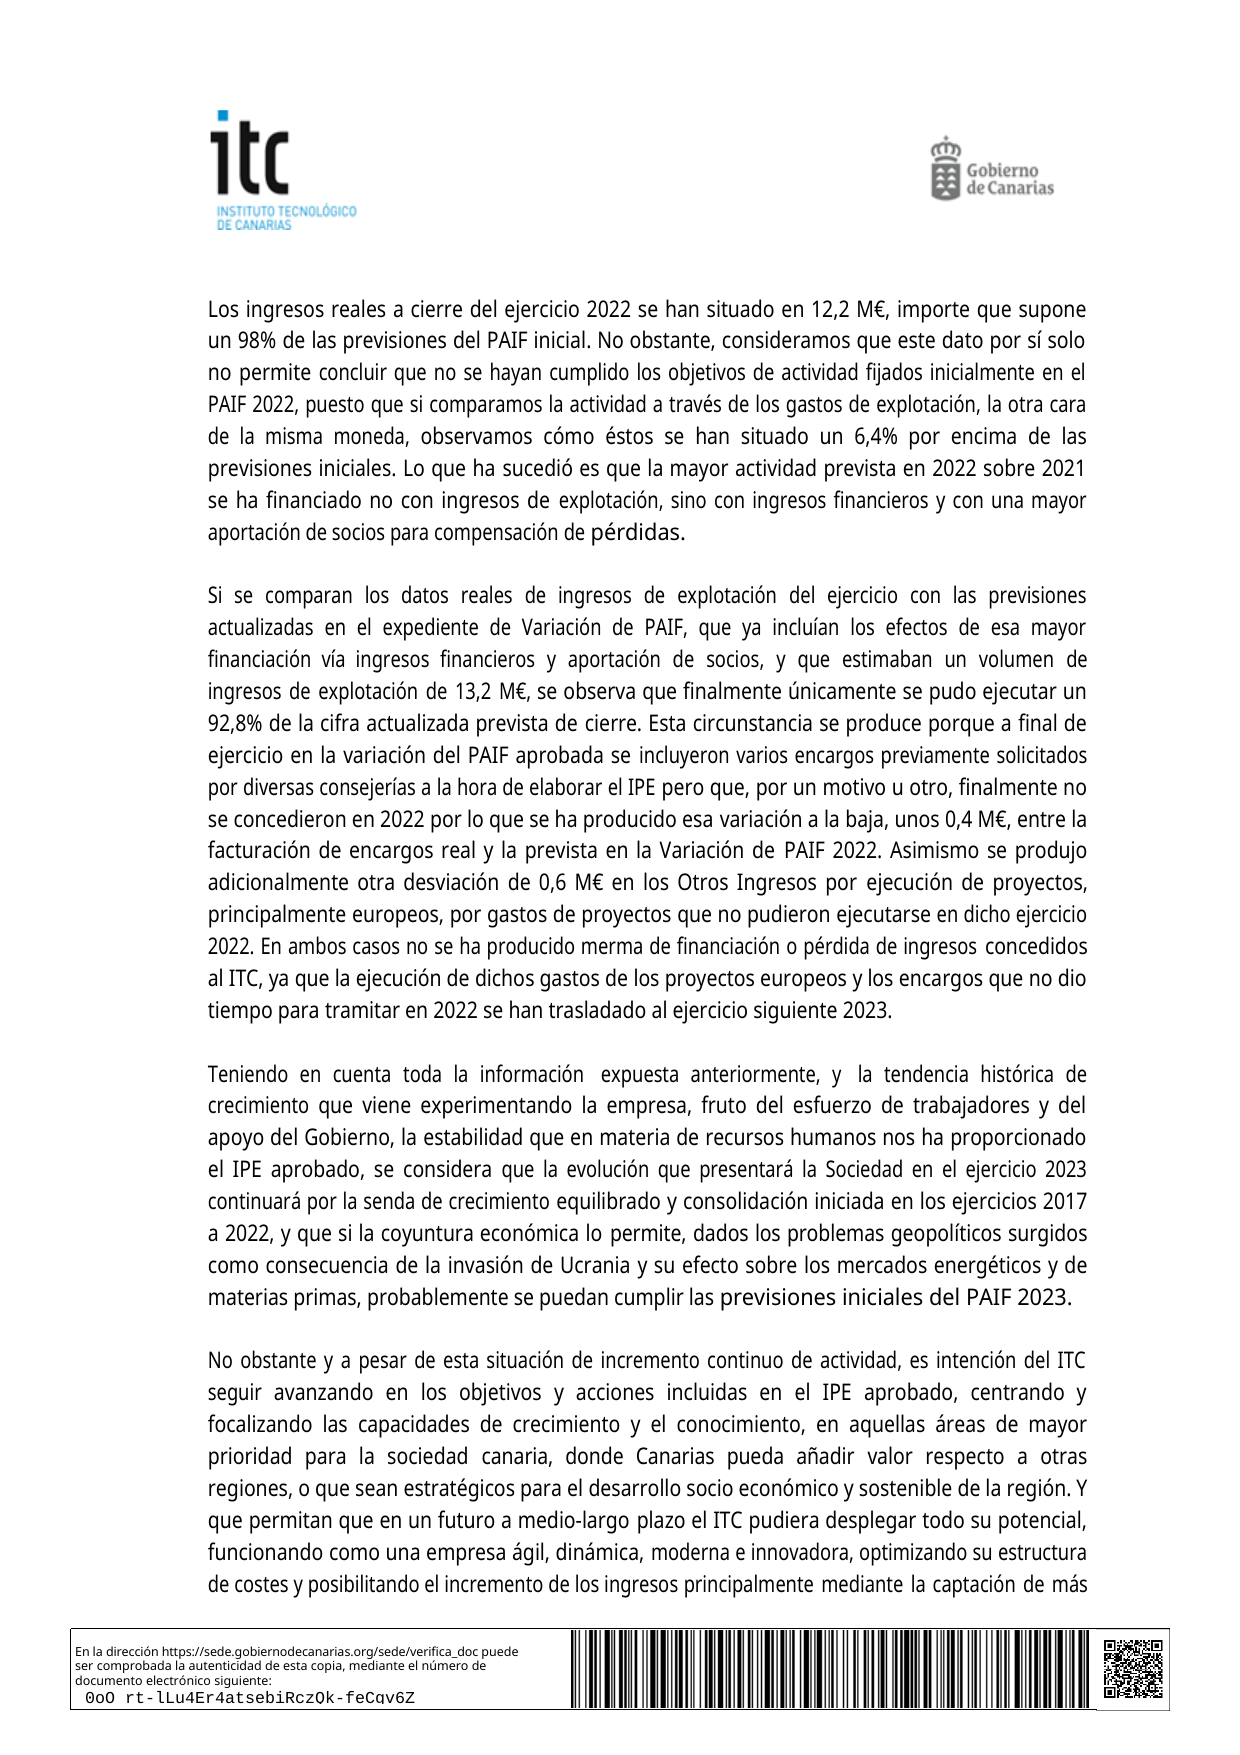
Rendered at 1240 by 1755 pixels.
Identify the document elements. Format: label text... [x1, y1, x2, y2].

text Si se comparan los datos reales de ingresos de explotación del ejercicio con las previsiones actualizadas en el expediente de Variación de PAIF, que ya incluían los efectos de esa mayor financiación vía ingresos financieros y aportación de socios, y que estimaban un volumen de ingresos de explotación de 13,2 M€, se observa que finalmente únicamente se pudo ejecutar un 92,8% de la cifra actualizada prevista de cierre. Esta circunstancia se produce porque a final de ejercicio en la variación del PAIF aprobada se incluyeron varios encargos previamente solicitados por diversas consejerías a la hora de elaborar el IPE pero que, por un motivo u otro, finalmente no se concedieron en 2022 por lo que se ha producido esa variación a la baja, unos 0,4 M€, entre la facturación de encargos real y la prevista en la Variación de PAIF 2022. Asimismo se produjo adicionalmente otra desviación de 0,6 M€ en los Otros Ingresos por ejecución de proyectos, principalmente europeos, por gastos de proyectos que no pudieron ejecutarse en dicho ejercicio 2022. En ambos casos no se ha producido merma de financiación o pérdida de ingresos concedidos al ITC, ya que la ejecución de dichos gastos de los proyectos europeos y los encargos que no dio tiempo para tramitar en 2022 se han trasladado al ejercicio siguiente 2023. [208, 579, 1088, 1025]
text No obstante y a pesar de esta situación de incremento continuo de actividad, es intención del ITC seguir avanzando en los objetivos y acciones incluidas en el IPE aprobado, centrando y focalizando las capacidades de crecimiento y el conocimiento, en aquellas áreas de mayor prioridad para la sociedad canaria, donde Canarias pueda añadir valor respecto a otras regiones, o que sean estratégicos para el desarrollo socio económico y sostenible de la región. Y que permitan que en un futuro a medio-largo plazo el ITC pudiera desplegar todo su potencial, funcionando como una empresa ágil, dinámica, moderna e innovadora, optimizando su estructura de costes y posibilitando el incremento de los ingresos principalmente mediante la captación de más [208, 1344, 1088, 1599]
text Teniendo en cuenta toda la información expuesta anteriormente, y la tendencia histórica de crecimiento que viene experimentando la empresa, fruto del esfuerzo de trabajadores y del apoyo del Gobierno, la estabilidad que en materia de recursos humanos nos ha proporcionado el IPE aprobado, se considera que la evolución que presentará la Sociedad en el ejercicio 2023 continuará por la senda de crecimiento equilibrado y consolidación iniciada en los ejercicios 2017 a 2022, y que si la coyuntura económica lo permite, dados los problemas geopolíticos surgidos como consecuencia de la invasión de Ucrania y su efecto sobre los mercados energéticos y de materias primas, probablemente se puedan cumplir las previsiones iniciales del PAIF 2023. [208, 1057, 1088, 1312]
text Los ingresos reales a cierre del ejercicio 2022 se han situado en 12,2 M€, importe que supone un 98% de las previsiones del PAIF inicial. No obstante, consideramos que este dato por sí solo no permite concluir que no se hayan cumplido los objetivos de actividad fijados inicialmente en el PAIF 2022, puesto que si comparamos la actividad a través de los gastos de explotación, la otra cara de la misma moneda, observamos cómo éstos se han situado un 6,4% por encima de las previsiones iniciales. Lo que ha sucedió es que la mayor actividad prevista en 2022 sobre 2021 se ha financiado no con ingresos de explotación, sino con ingresos financieros y con una mayor aportación de socios para compensación de pérdidas. [208, 292, 1088, 547]
